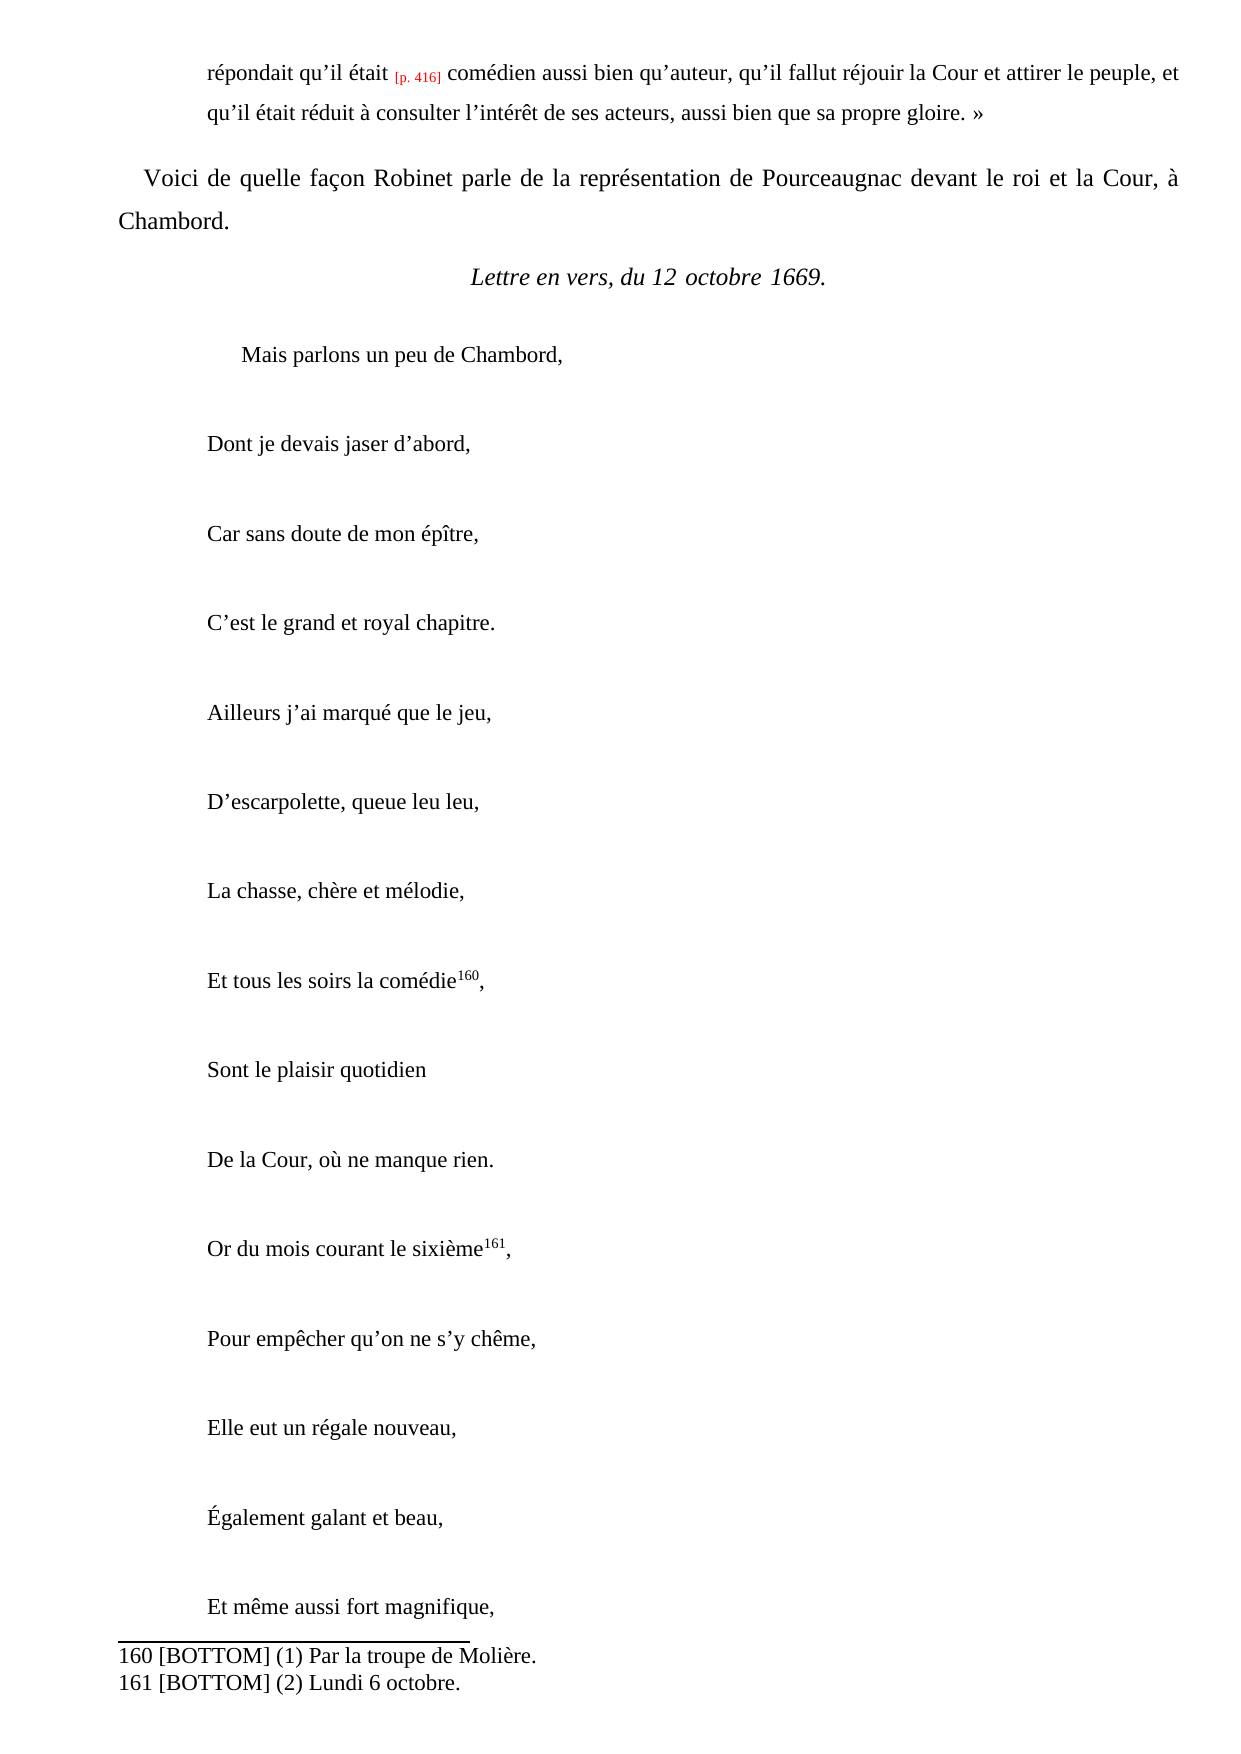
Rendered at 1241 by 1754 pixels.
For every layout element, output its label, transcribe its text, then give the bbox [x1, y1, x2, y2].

text Et même aussi fort magnifique, [207, 1593, 1181, 1620]
text De la Cour, où ne manque rien. [207, 1146, 1181, 1172]
text [BOTTOM] (2) Lundi 6 octobre. [118, 1668, 1181, 1695]
text Sont le plaisir quotidien [207, 1056, 1181, 1083]
text [BOTTOM] (1) Par la troupe de Molière. [118, 1642, 1181, 1668]
text Car sans doute de mon épître, [207, 519, 1181, 546]
text Or du mois courant le sixième, [207, 1235, 1181, 1262]
text Voici de quelle façon Robinet parle de la représentation de Pourceaugnac devant le roi et la Cour, à Chambord. [118, 163, 1181, 235]
text Et tous les soirs la comédie, [207, 967, 1181, 993]
text Ailleurs j’ai marqué que le jeu, [207, 698, 1181, 725]
text D’escarpolette, queue leu leu, [207, 788, 1181, 814]
text Dont je devais jaser d’abord, [207, 430, 1181, 456]
text La chasse, chère et mélodie, [207, 877, 1181, 904]
text Également galant et beau, [207, 1504, 1181, 1530]
text Mais parlons un peu de Chambord, [207, 341, 1181, 367]
text Pour empêcher qu’on ne s’y chême, [207, 1325, 1181, 1351]
text répondait qu’il était [p. 416] comédien aussi bien qu’auteur, qu’il fallut réjouir la Cour et attirer le peuple, et qu’il était réduit à consulter l’intérêt de ses acteurs, aussi bien que sa propre gloire. » [207, 59, 1181, 125]
text Lettre en vers, du 12 octobre 1669. [118, 262, 1181, 291]
text Elle eut un régale nouveau, [207, 1414, 1181, 1441]
text C’est le grand et royal chapitre. [207, 609, 1181, 635]
